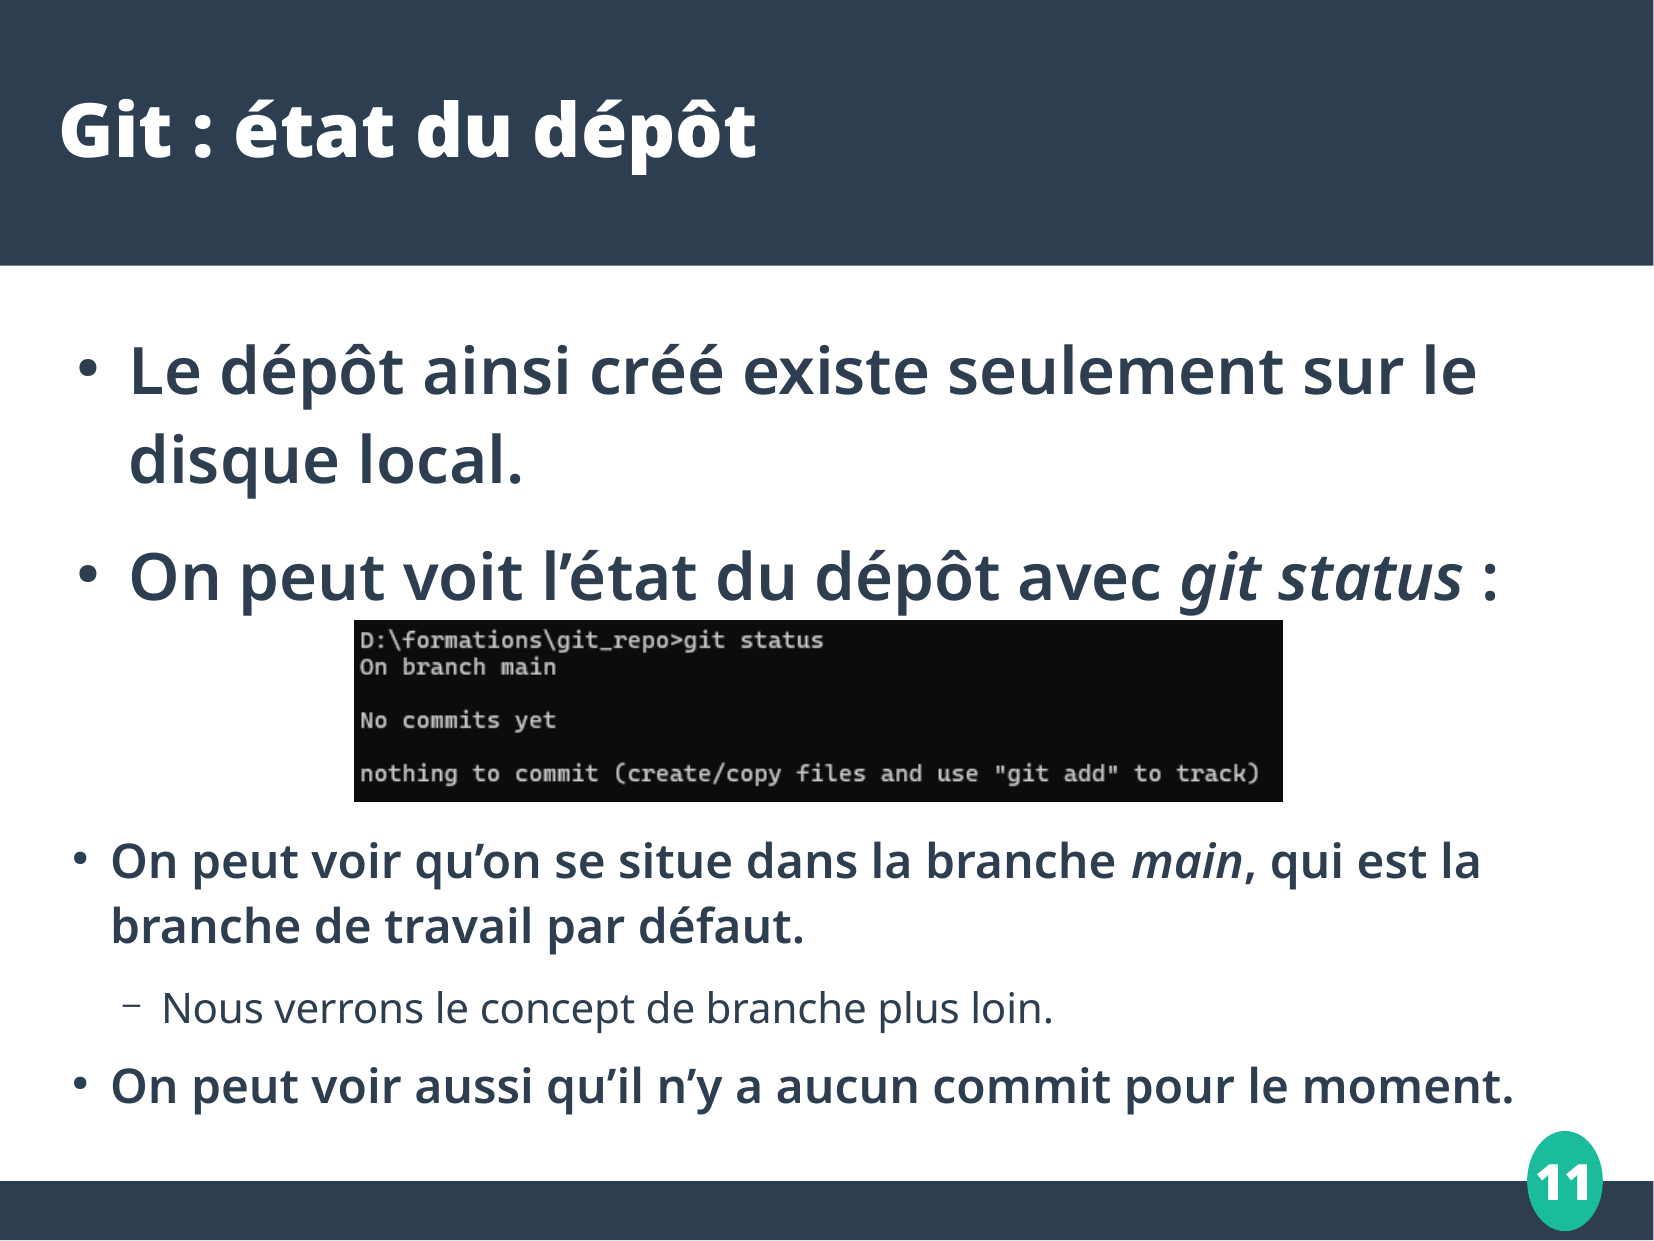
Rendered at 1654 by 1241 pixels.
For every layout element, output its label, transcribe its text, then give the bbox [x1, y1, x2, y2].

title Git : état du dépôt [59, 49, 1595, 207]
list Le dépôt ainsi créé existe seulement sur le disque local. On peut voit l’état du dépôt avec git status : [59, 324, 1595, 621]
picture [354, 620, 1283, 802]
list On peut voir qu’on se situe dans la branche main, qui est la branche de travail par défaut. Nous verrons le concept de branche plus loin. On peut voir aussi qu’il n’y a aucun commit pour le moment. [59, 826, 1595, 1123]
